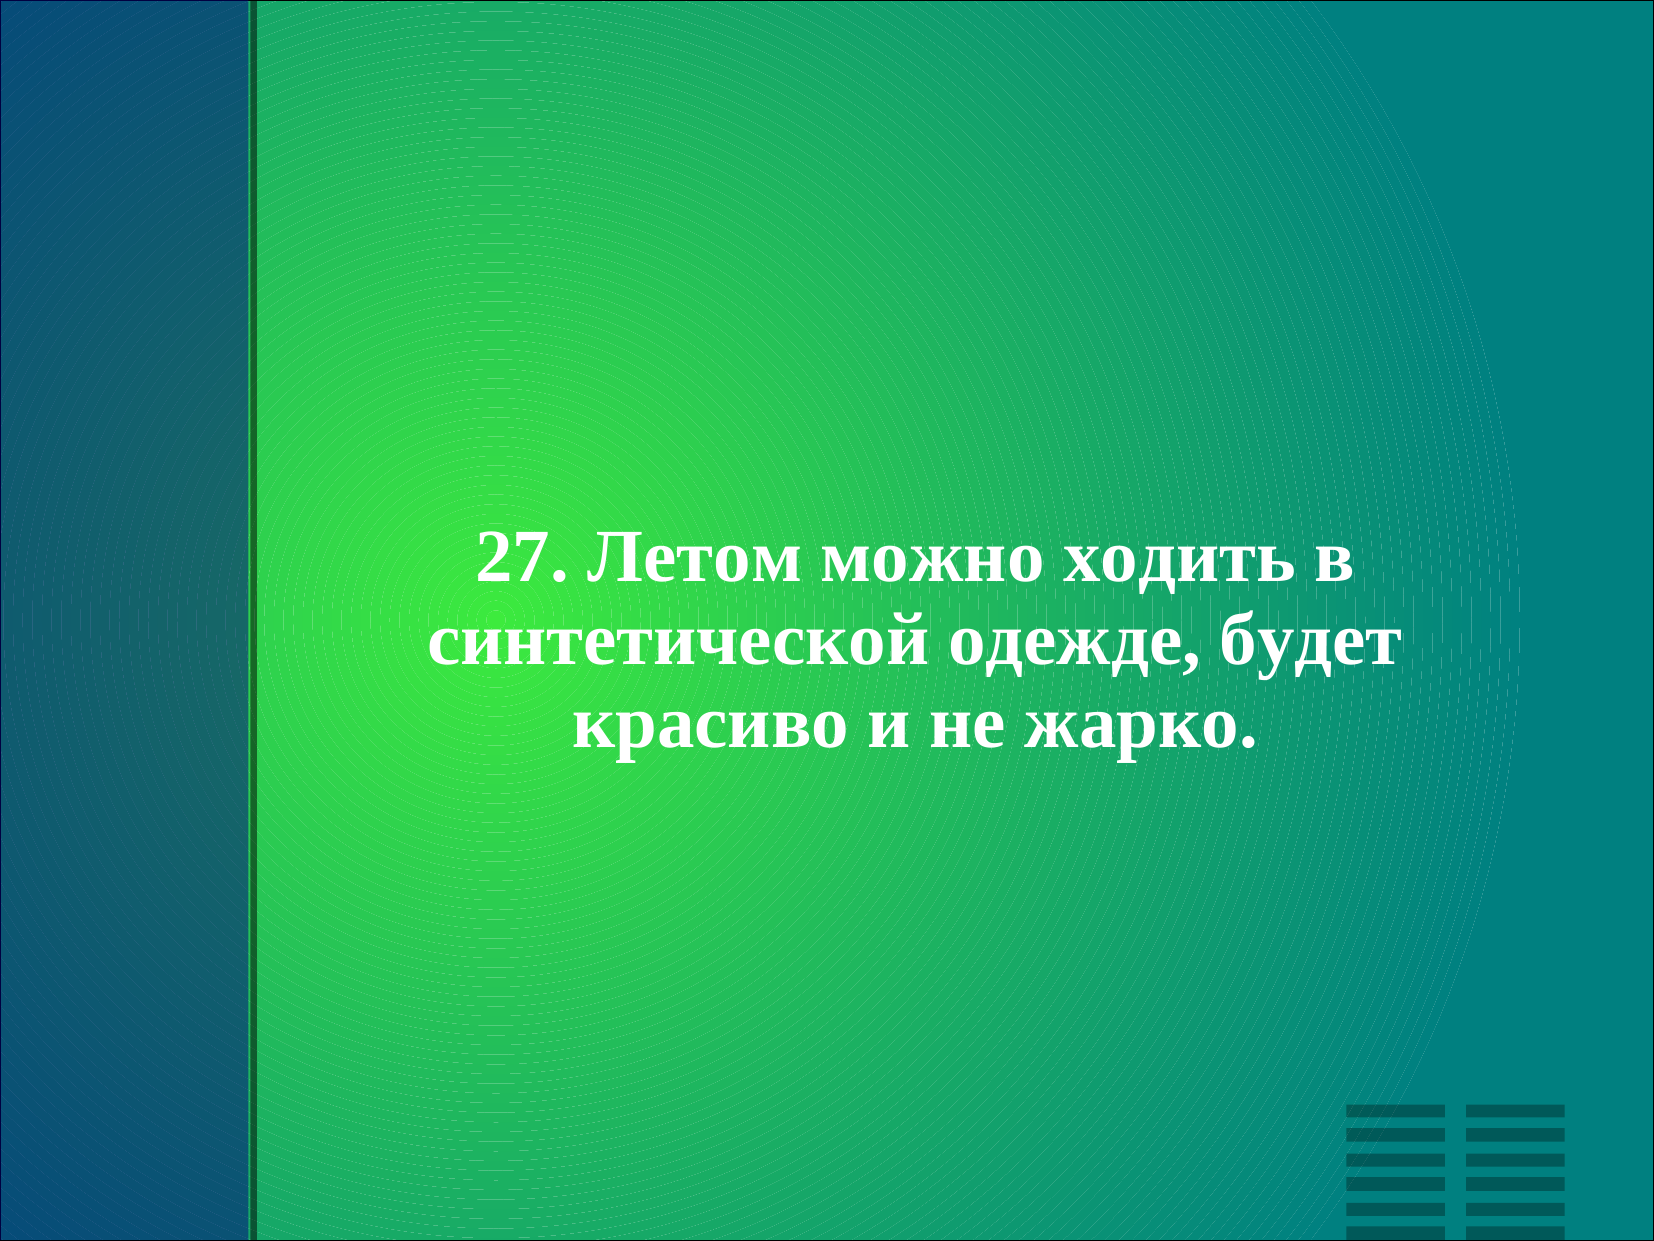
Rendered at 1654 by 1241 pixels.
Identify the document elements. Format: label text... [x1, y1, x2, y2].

subtitle 27. Летом можно ходить в синтетической одежде, будет красиво и не жарко. [324, 126, 1506, 1152]
